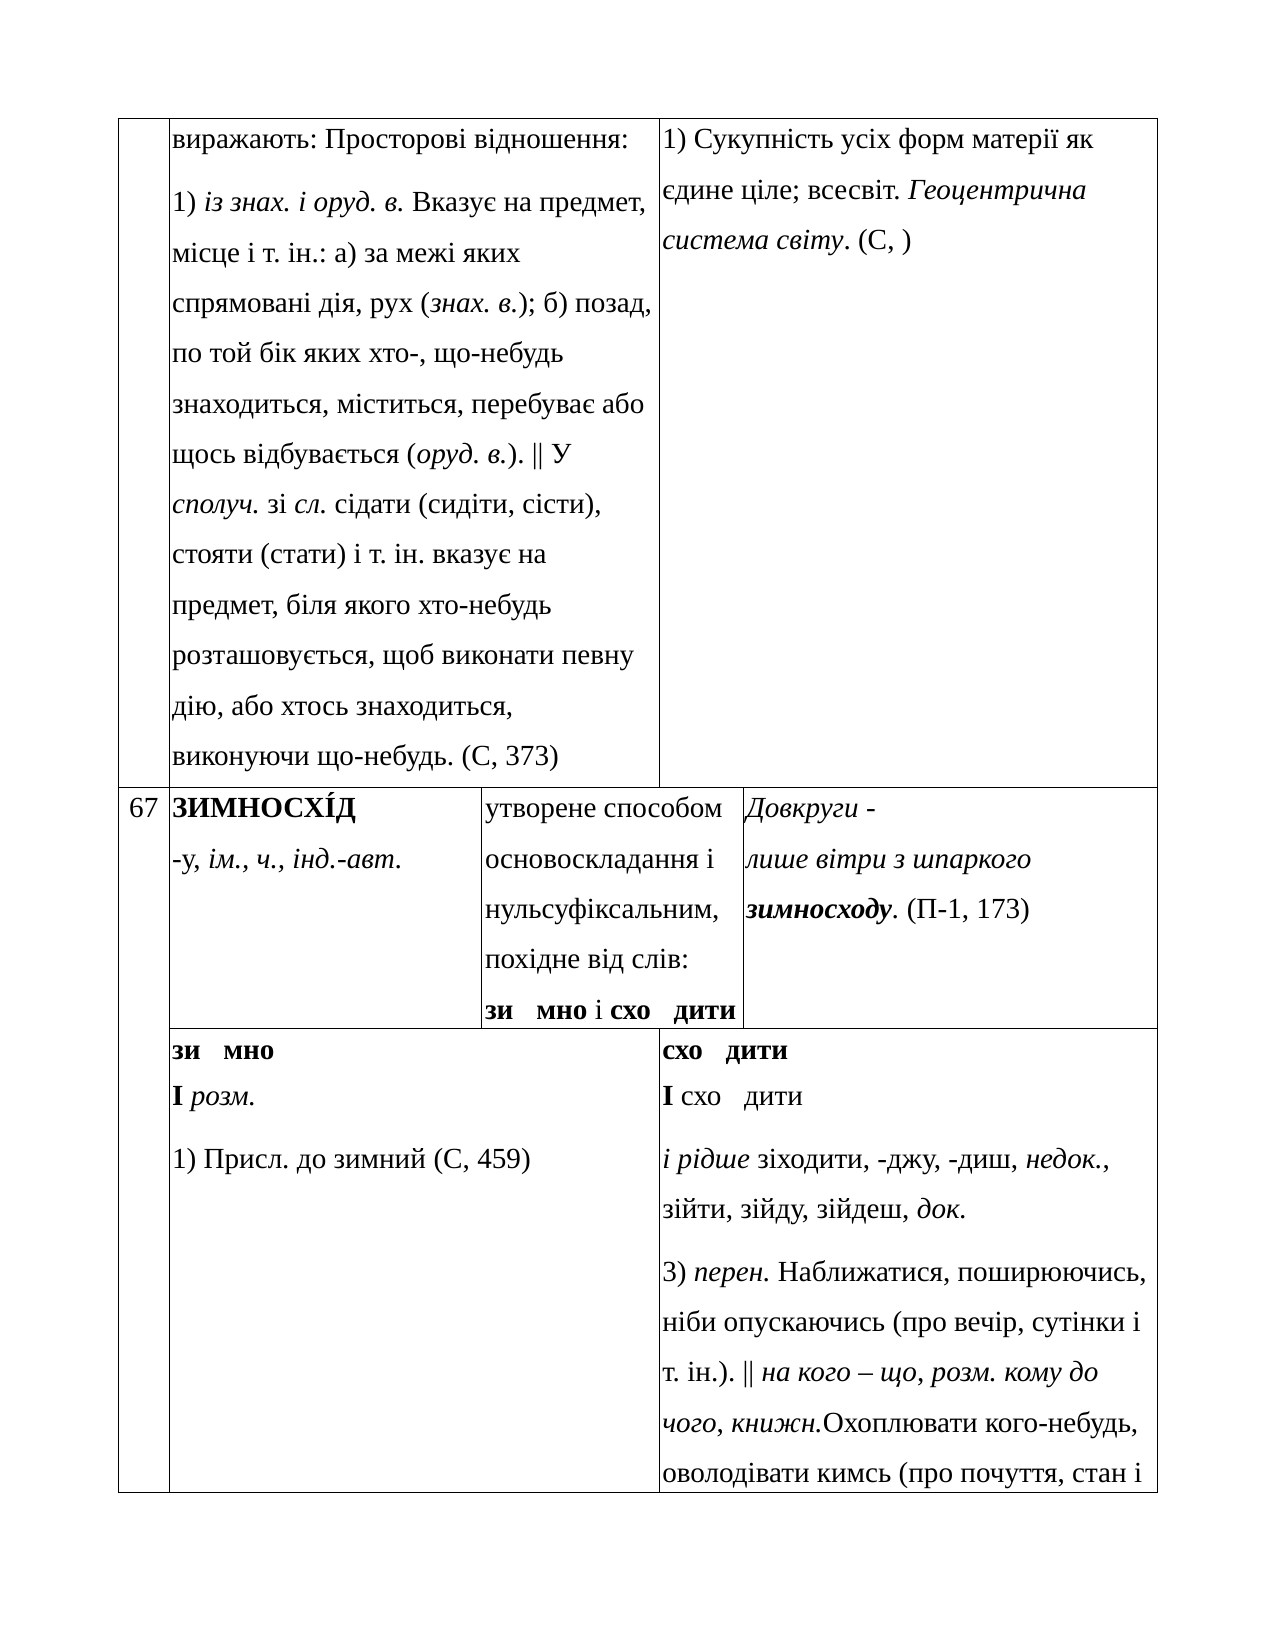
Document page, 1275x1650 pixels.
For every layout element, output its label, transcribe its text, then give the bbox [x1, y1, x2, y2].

table_cell зимно I розм. 1) Присл. до зимний (С, 459) [170, 1029, 659, 1492]
table_cell Зимносхíд -у, ім., ч., інд.-авт. [170, 788, 481, 1028]
table_cell виражають: Просторові відношення: 1) із знах. і оруд. в. Вказує на предмет, місце і т. ін.: а) за межі яких спрямовані дія, рух (знах. в.); б) позад, по той бік яких хто-, що-небудь знаходиться, міститься, перебуває або щось відбувається (оруд. в.). || У сполуч. зі сл. сідати (сидіти, сісти), стояти (стати) і т. ін. вказує на предмет, біля якого хто-небудь розташовується, щоб виконати певну дію, або хтось знаходиться, виконуючи що-небудь. (С, 373) [170, 119, 659, 787]
table_cell сходити I сходити і рідше зіходити, -джу, -диш, недок., зійти, зійду, зійдеш, док. 3) перен. Наближатися, поширюючись, ніби опускаючись (про вечір, сутінки і т. ін.). || на кого – що, розм. кому до чого, книжн.Охоплювати кого-небудь, оволодівати кимсь (про почуття, стан і [660, 1029, 1157, 1492]
table_cell [119, 119, 169, 787]
table_cell 1) Сукупність усіх форм матерії як єдине ціле; всесвіт. Геоцентрична система світу. (С, ) [660, 119, 1157, 787]
table_cell Довкруги - лише вітри з шпаркого зимносходу. (П‑1, 173) [744, 788, 1157, 1028]
table_cell 67 [119, 788, 169, 1492]
table_cell утворене способом основоскладання і нульсуфіксальним, похідне від слів: зимно і сходити [482, 788, 743, 1028]
